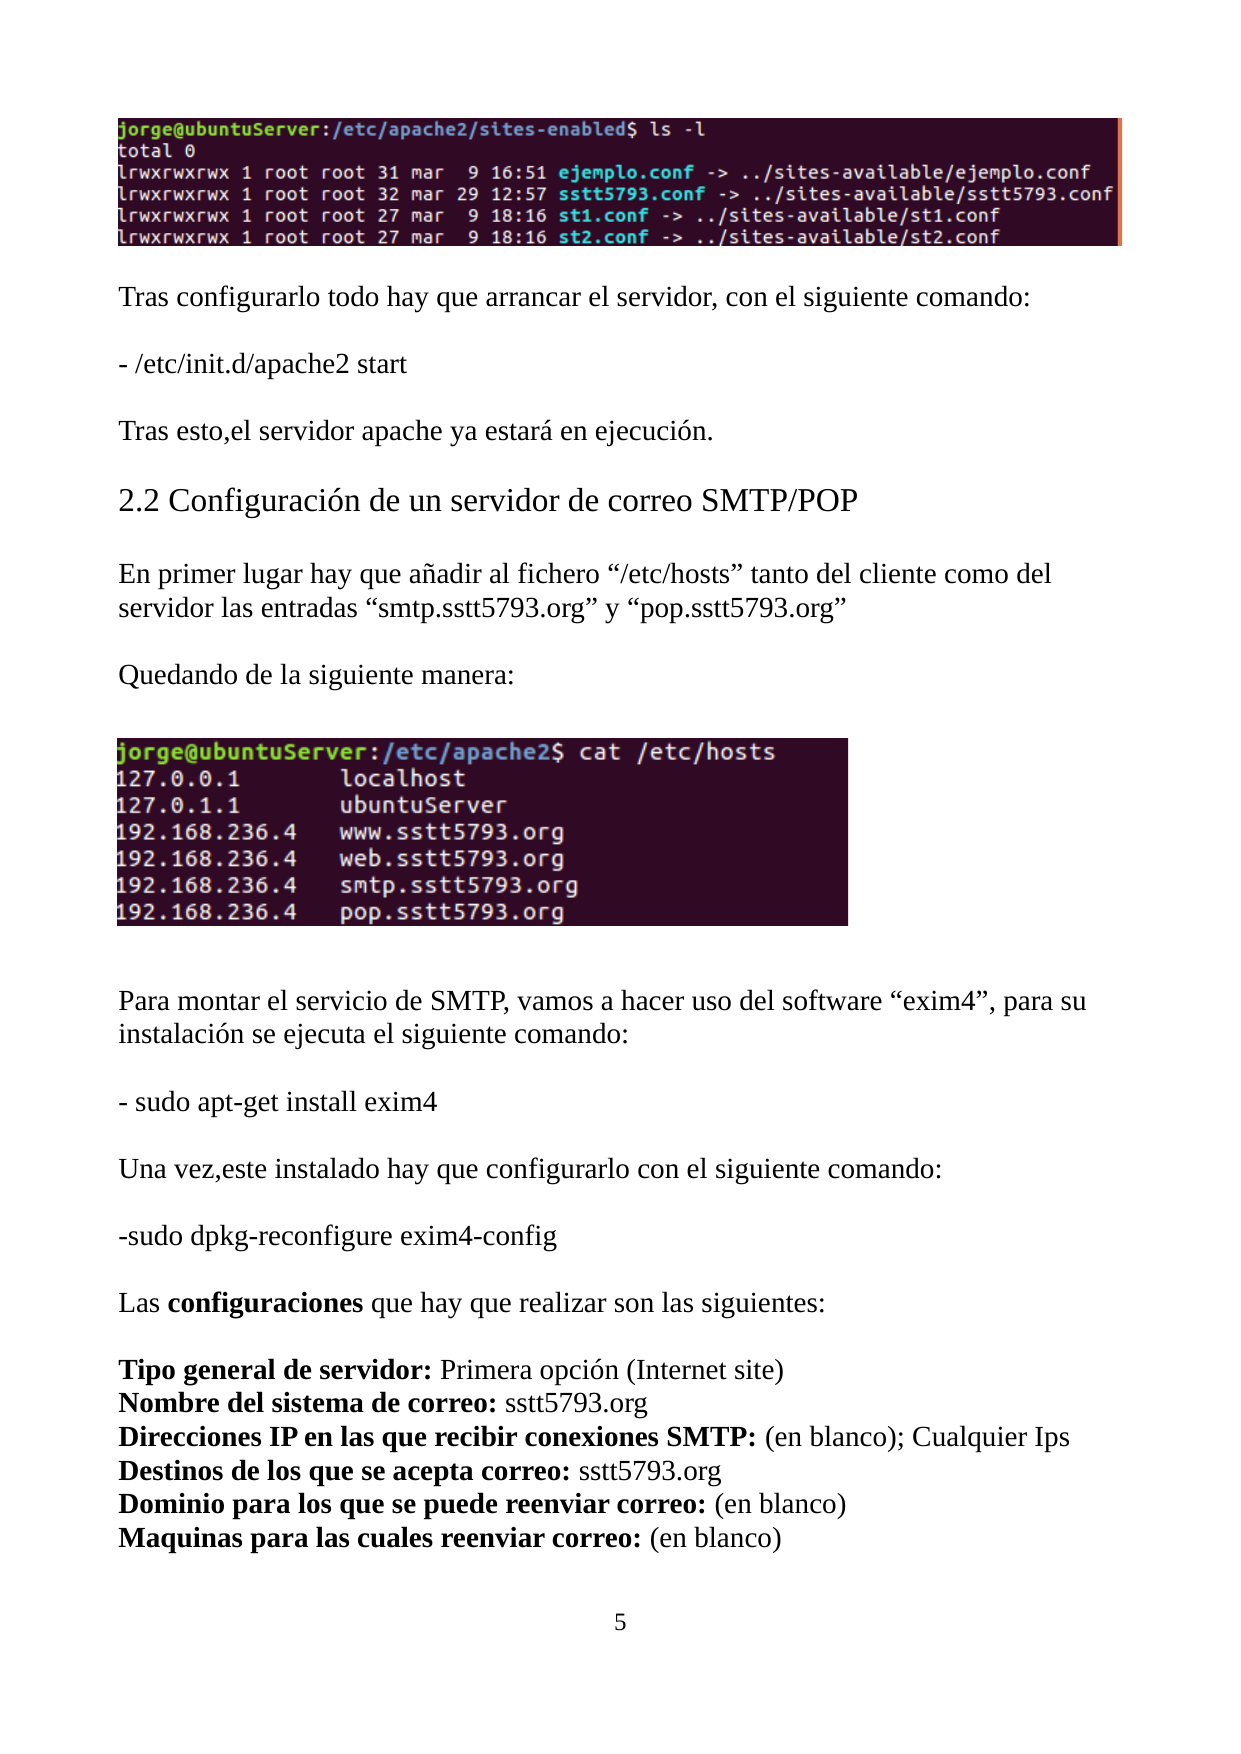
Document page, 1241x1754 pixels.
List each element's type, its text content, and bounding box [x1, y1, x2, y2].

picture [117, 738, 849, 926]
text En primer lugar hay que añadir al fichero “/etc/hosts” tanto del cliente como del servidor las entradas “smtp.sstt5793.org” y “pop.sstt5793.org” [118, 557, 1122, 624]
text - /etc/init.d/apache2 start [118, 346, 1122, 379]
text Una vez,este instalado hay que configurarlo con el siguiente comando: [118, 1151, 1122, 1184]
text Nombre del sistema de correo: sstt5793.org [118, 1386, 1122, 1419]
text Las configuraciones que hay que realizar son las siguientes: [118, 1285, 1122, 1318]
text Dominio para los que se puede reenviar correo: (en blanco) [118, 1486, 1122, 1520]
text Destinos de los que se acepta correo: sstt5793.org [118, 1453, 1122, 1486]
text Maquinas para las cuales reenviar correo: (en blanco) [118, 1520, 1122, 1553]
text - sudo apt-get install exim4 [118, 1084, 1122, 1117]
text -sudo dpkg-reconfigure exim4-config [118, 1218, 1122, 1251]
text Tras esto,el servidor apache ya estará en ejecución. [118, 413, 1122, 446]
picture [118, 118, 1123, 246]
text Tipo general de servidor: Primera opción (Internet site) [118, 1352, 1122, 1386]
text Direcciones IP en las que recibir conexiones SMTP: (en blanco); Cualquier Ips [118, 1419, 1122, 1453]
text Para montar el servicio de SMTP, vamos a hacer uso del software “exim4”, para su instalación se ejecuta el siguiente comando: [118, 983, 1122, 1050]
text 2.2 Configuración de un servidor de correo SMTP/POP [118, 480, 1122, 518]
text Quedando de la siguiente manera: [118, 657, 1122, 691]
text Tras configurarlo todo hay que arrancar el servidor, con el siguiente comando: [118, 279, 1122, 312]
